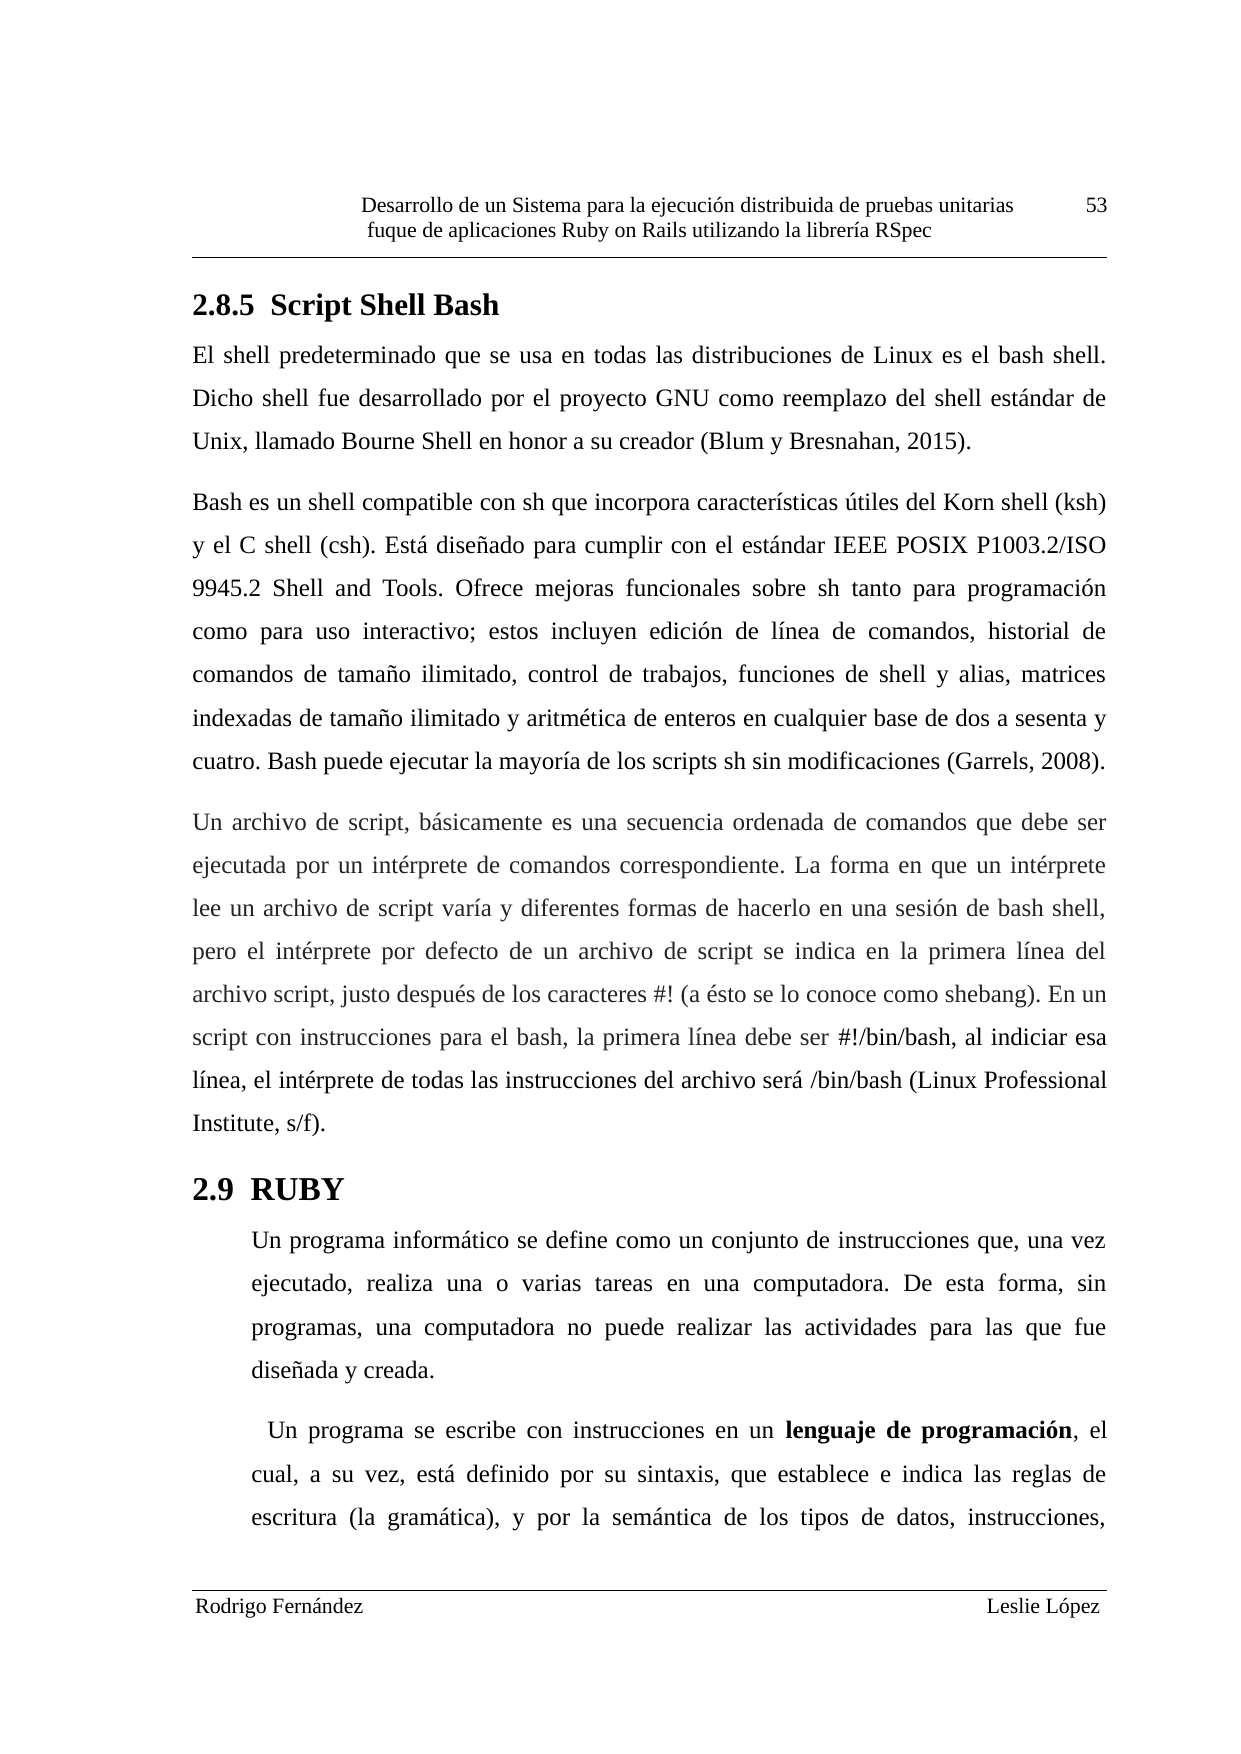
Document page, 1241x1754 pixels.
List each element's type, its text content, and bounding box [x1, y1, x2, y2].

text Un programa se escribe con instrucciones en un lenguaje de programación, el cual, a su vez, está definido por su sintaxis, que establece e indica las reglas de escritura (la gramática), y por la semántica de los tipos de datos, instrucciones, [251, 1416, 1107, 1531]
subtitle Script Shell Bash [192, 286, 1107, 322]
text Bash es un shell compatible con sh que incorpora características útiles del Korn shell (ksh) y el C shell (csh). Está diseñado para cumplir con el estándar IEEE POSIX P1003.2/ISO 9945.2 Shell and Tools. Ofrece mejoras funcionales sobre sh tanto para programación como para uso interactivo; estos incluyen edición de línea de comandos, historial de comandos de tamaño ilimitado, control de trabajos, funciones de shell y alias, matrices indexadas de tamaño ilimitado y aritmética de enteros en cualquier base de dos a sesenta y cuatro. Bash puede ejecutar la mayoría de los scripts sh sin modificaciones (Garrels, 2008).⁠ [192, 487, 1107, 774]
subtitle Ruby [192, 1169, 1107, 1208]
list El shell predeterminado que se usa en todas las distribuciones de Linux es el bash shell. Dicho shell fue desarrollado por el proyecto GNU como reemplazo del shell estándar de Unix, llamado Bourne Shell en honor a su creador (Blum y Bresnahan, 2015).⁠ [192, 340, 1107, 455]
text Un archivo de script, básicamente es una secuencia ordenada de comandos que debe ser ejecutada por un intérprete de comandos correspondiente. La forma en que un intérprete lee un archivo de script varía y diferentes formas de hacerlo en una sesión de bash shell, pero el intérprete por defecto de un archivo de script se indica en la primera línea del archivo script, justo después de los caracteres #! (a ésto se lo conoce como shebang). En un script con instrucciones para el bash, la primera línea debe ser #!/bin/bash, al indiciar esa línea, el intérprete de todas las instrucciones del archivo será /bin/bash (Linux Professional Institute, s/f).⁠ [192, 807, 1107, 1137]
text Un programa informático se define como un conjunto de instrucciones que, una vez ejecutado, realiza una o varias tareas en una computadora. De esta forma, sin programas, una computadora no puede realizar las actividades para las que fue diseñada y creada. [251, 1225, 1107, 1383]
